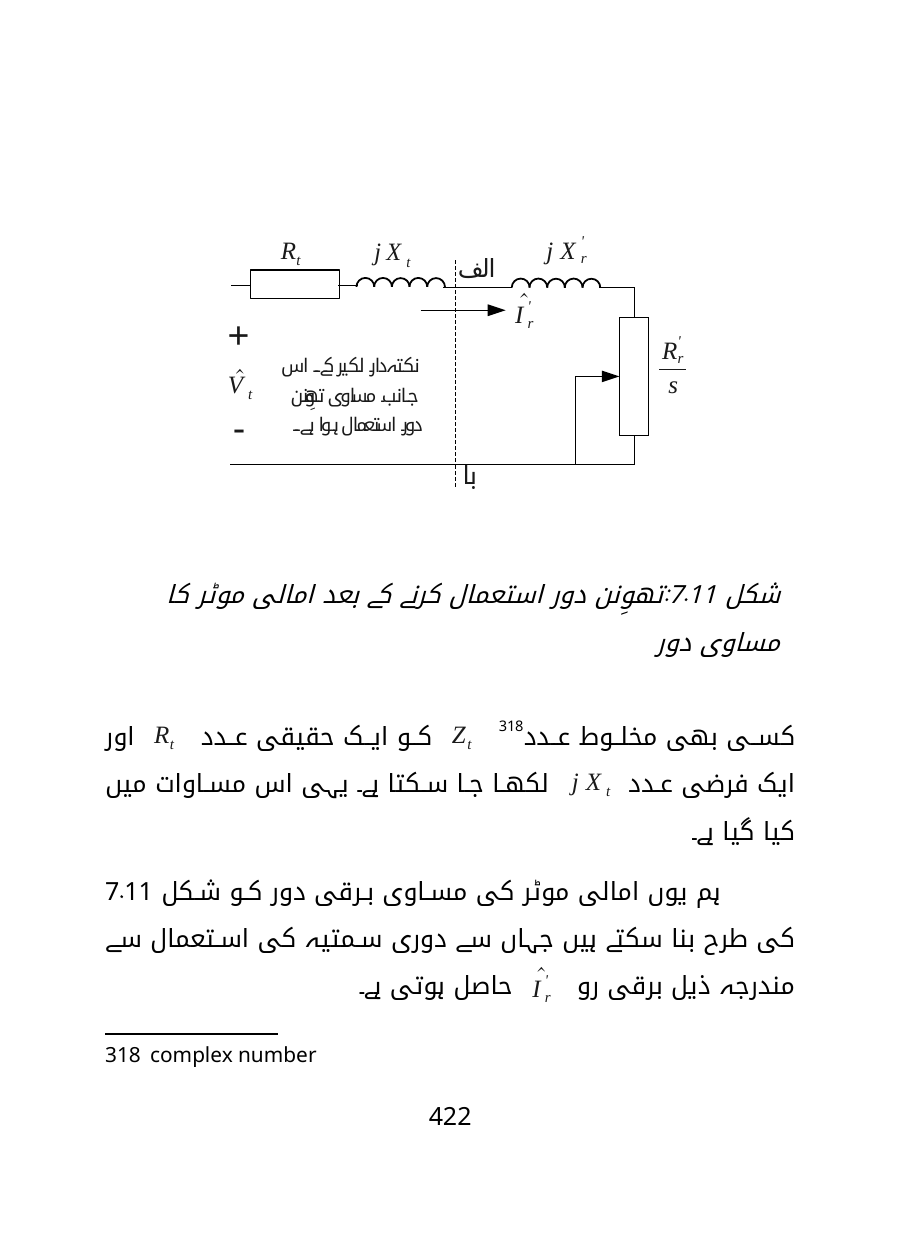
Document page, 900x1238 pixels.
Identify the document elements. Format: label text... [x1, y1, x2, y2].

text ہم یوں امالی موٹر کی مساوی برقی دور کو شکل 7.11 کی طرح بنا سکتے ہیں جہاں سے دوری سمتیہ کی استعمال سے مندرجہ ذیل برقی رو حاصل ہوتی ہے۔ [105, 868, 795, 1010]
text کسی بھی مخلوط عدد کو ایک حقیقی عدد اور ایک فرضی عددلکھا جا سکتا ہے۔ یہی اس مساوات میں کیا گیا ہے۔ [105, 713, 795, 855]
text complex number [105, 1040, 795, 1068]
text شکل 7.11:تھوِنن دور استعمال کرنے کے بعد امالی موٹر کا مساوی دور [120, 181, 780, 667]
